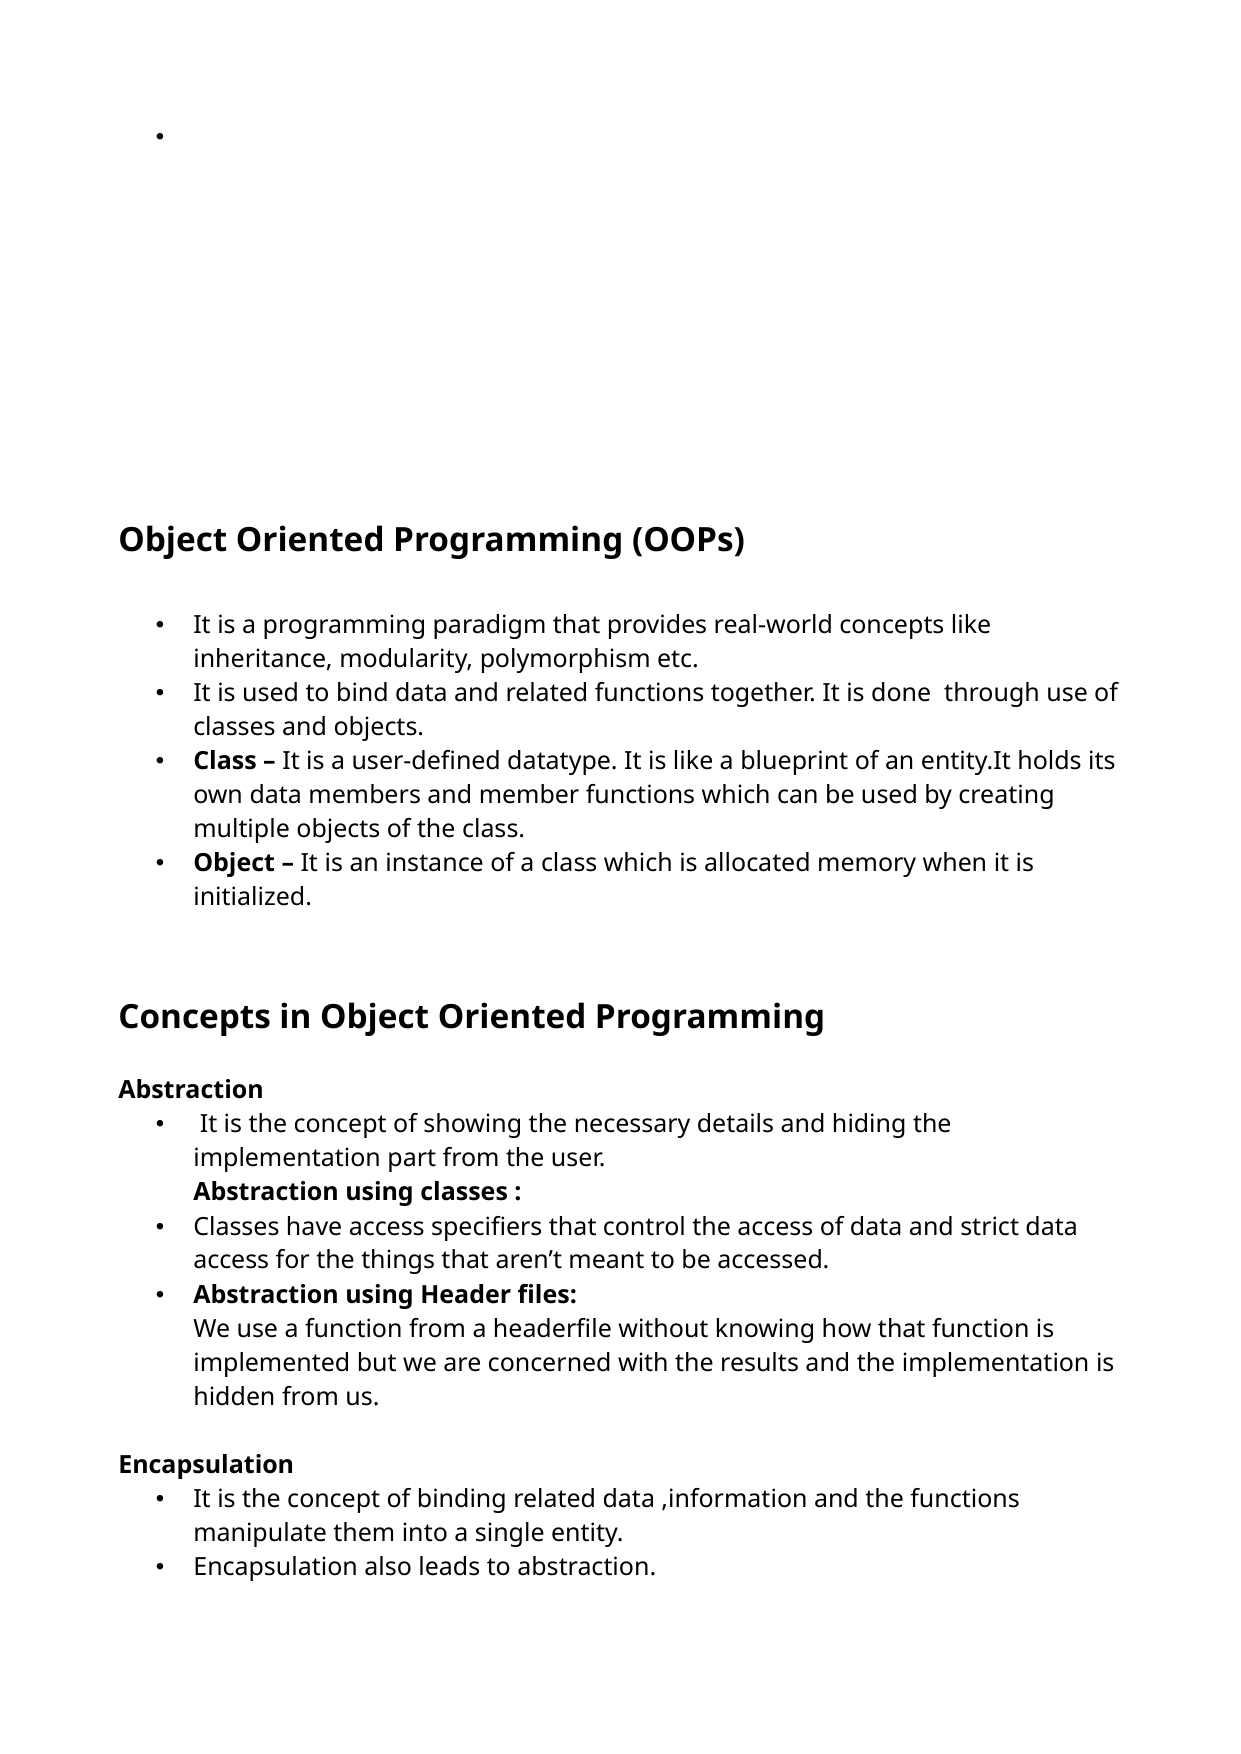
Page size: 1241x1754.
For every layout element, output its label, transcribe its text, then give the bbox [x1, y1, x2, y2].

list Abstraction using Header files: [156, 1276, 1122, 1310]
text Object Oriented Programming (OOPs) [118, 516, 1122, 561]
text Concepts in Object Oriented Programming [118, 992, 1122, 1038]
list Object – It is an instance of a class which is allocated memory when it is initialized. [156, 845, 1122, 913]
list It is the concept of binding related data ,information and the functions manipulate them into a single entity. [156, 1481, 1122, 1549]
text Encapsulation [118, 1447, 1122, 1481]
list We use a function from a headerfile without knowing how that function is implemented but we are concerned with the results and the implementation is hidden from us. [156, 1310, 1122, 1412]
list Abstraction using classes : [156, 1174, 1122, 1208]
text Abstraction [118, 1072, 1122, 1106]
list It is a programming paradigm that provides real-world concepts like inheritance, modularity, polymorphism etc. [156, 606, 1122, 674]
list Encapsulation also leads to abstraction. [156, 1549, 1122, 1583]
list Class – It is a user-defined datatype. It is like a blueprint of an entity.It holds its own data members and member functions which can be used by creating multiple objects of the class. [156, 743, 1122, 845]
list It is used to bind data and related functions together. It is done through use of classes and objects. [156, 674, 1122, 743]
list It is the concept of showing the necessary details and hiding the implementation part from the user. [156, 1106, 1122, 1174]
list Classes have access specifiers that control the access of data and strict data access for the things that aren’t meant to be accessed. [156, 1208, 1122, 1276]
